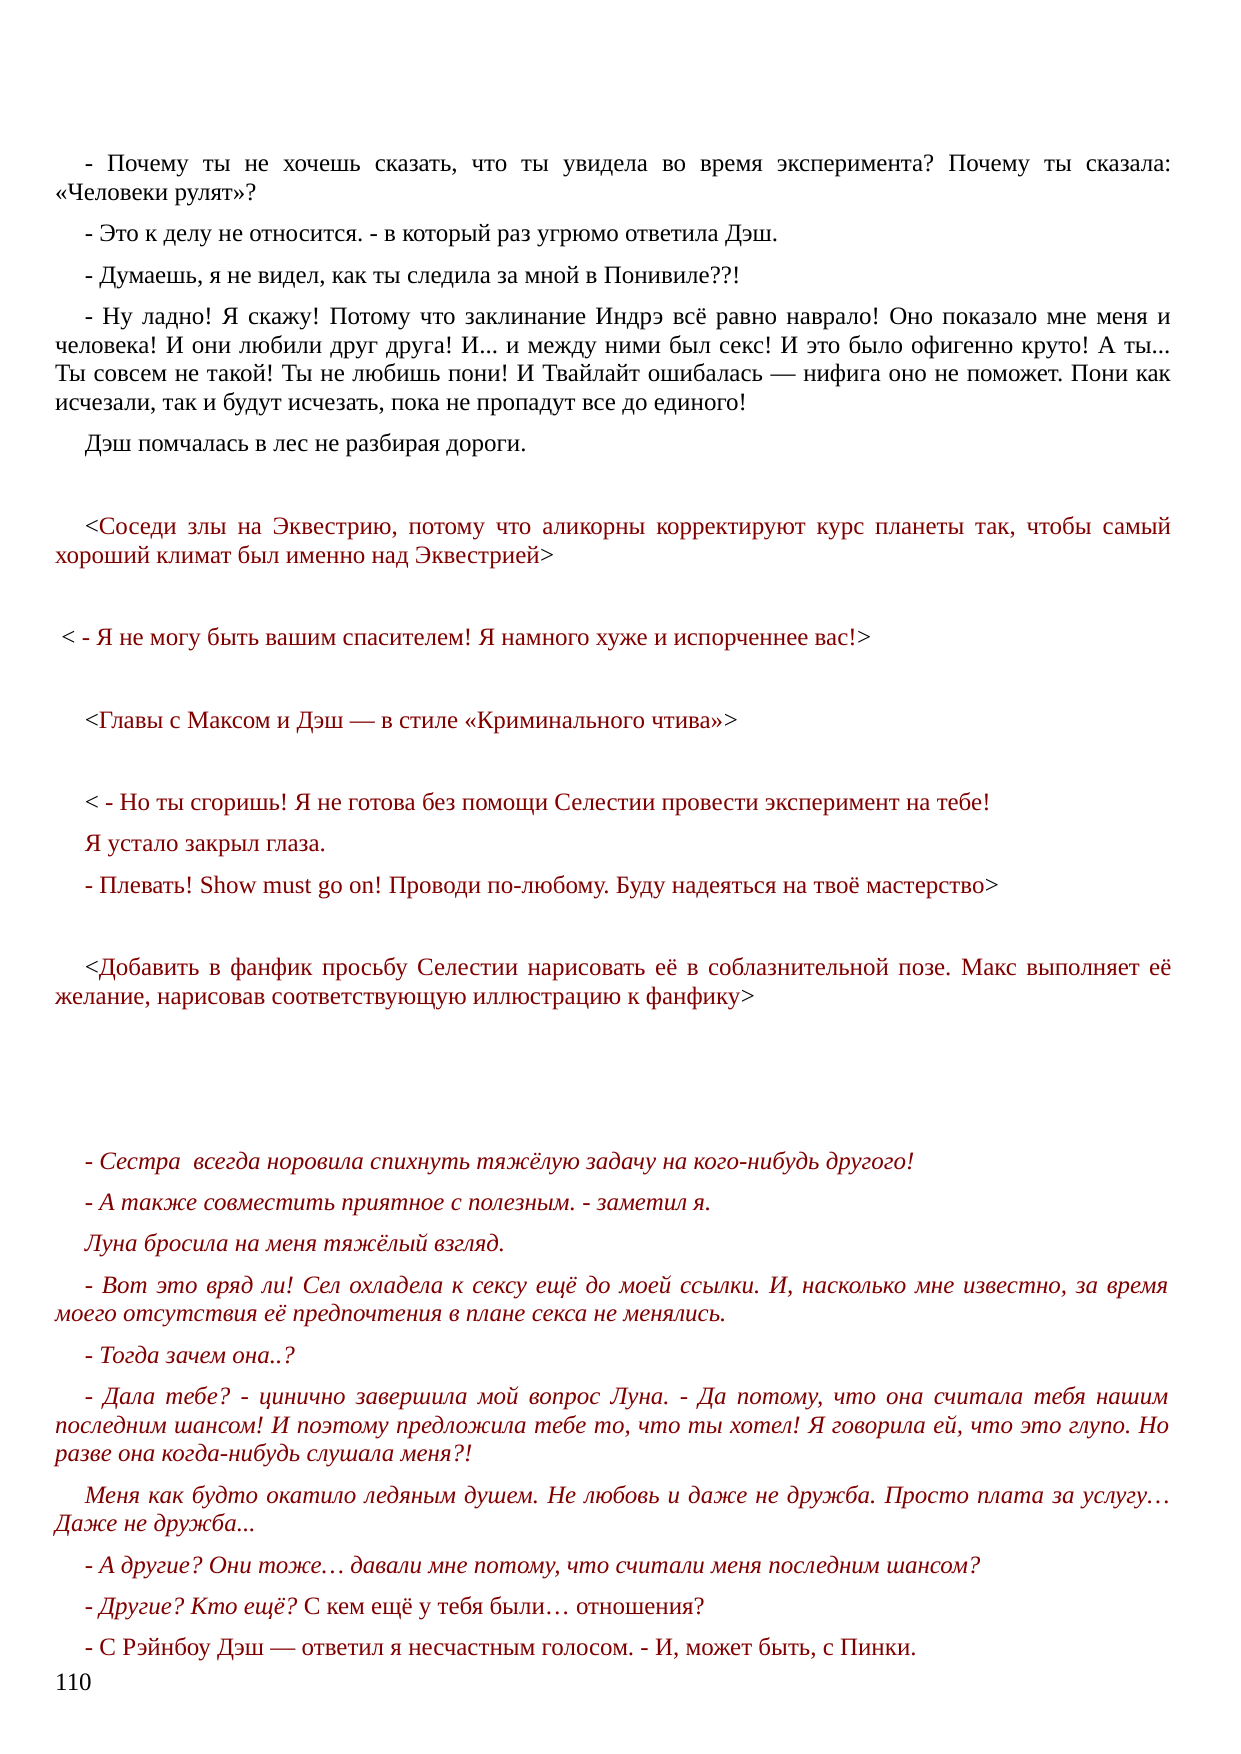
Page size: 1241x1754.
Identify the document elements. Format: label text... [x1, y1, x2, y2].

text - А также совместить приятное с полезным. - заметил я. [55, 1187, 1173, 1216]
text - А другие? Они тоже… давали мне потому, что считали меня последним шансом? [55, 1550, 1173, 1578]
text - Плевать! Show must go on! Проводи по-любому. Буду надеяться на твоё мастерство> [55, 870, 1173, 898]
text - Ну ладно! Я скажу! Потому что заклинание Индрэ всё равно наврало! Оно показало мне меня и человека! И они любили друг друга! И... и между ними был секс! И это было офигенно круто! А ты... Ты совсем не такой! Ты не любишь пони! И Твайлайт ошибалась — нифига оно не поможет. Пони как исчезали, так и будут исчезать, пока не пропадут все до единого! [55, 301, 1173, 416]
text <Добавить в фанфик просьбу Селестии нарисовать её в соблазнительной позе. Макс выполняет её желание, нарисовав соответствующую иллюстрацию к фанфику> [55, 952, 1173, 1010]
text - Другие? Кто ещё? С кем ещё у тебя были… отношения? [55, 1591, 1173, 1620]
text Луна бросила на меня тяжёлый взгляд. [55, 1228, 1173, 1257]
text - Сестра всегда норовила спихнуть тяжёлую задачу на кого-нибудь другого! [55, 1146, 1173, 1175]
text - Вот это вряд ли! Сел охладела к сексу ещё до моей ссылки. И, насколько мне известно, за время моего отсутствия её предпочтения в плане секса не менялись. [55, 1270, 1173, 1327]
text Я устало закрыл глаза. [55, 828, 1173, 857]
text - Тогда зачем она..? [55, 1340, 1173, 1368]
text - С Рэйнбоу Дэш — ответил я несчастным голосом. - И, может быть, с Пинки. [55, 1632, 1173, 1661]
text - Дала тебе? - цинично завершила мой вопрос Луна. - Да потому, что она считала тебя нашим последним шансом! И поэтому предложила тебе то, что ты хотел! Я говорила ей, что это глупо. Но разве она когда-нибудь слушала меня?! [55, 1381, 1173, 1467]
text - Думаешь, я не видел, как ты следила за мной в Понивиле??! [55, 260, 1173, 288]
text Дэш помчалась в лес не разбирая дороги. [55, 428, 1173, 457]
text < - Я не могу быть вашим спасителем! Я намного хуже и испорченнее вас!> [55, 622, 1173, 651]
text < - Но ты сгоришь! Я не готова без помощи Селестии провести эксперимент на тебе! [55, 787, 1173, 816]
text <Соседи злы на Эквестрию, потому что аликорны корректируют курс планеты так, чтобы самый хороший климат был именно над Эквестрией> [55, 511, 1173, 568]
text <Главы с Максом и Дэш — в стиле «Криминального чтива»> [55, 705, 1173, 733]
text - Почему ты не хочешь сказать, что ты увидела во время эксперимента? Почему ты сказала: «Человеки рулят»? [55, 148, 1173, 206]
text - Это к делу не относится. - в который раз угрюмо ответила Дэш. [55, 218, 1173, 247]
text Меня как будто окатило ледяным душем. Не любовь и даже не дружба. Просто плата за услугу… Даже не дружба... [55, 1480, 1173, 1537]
